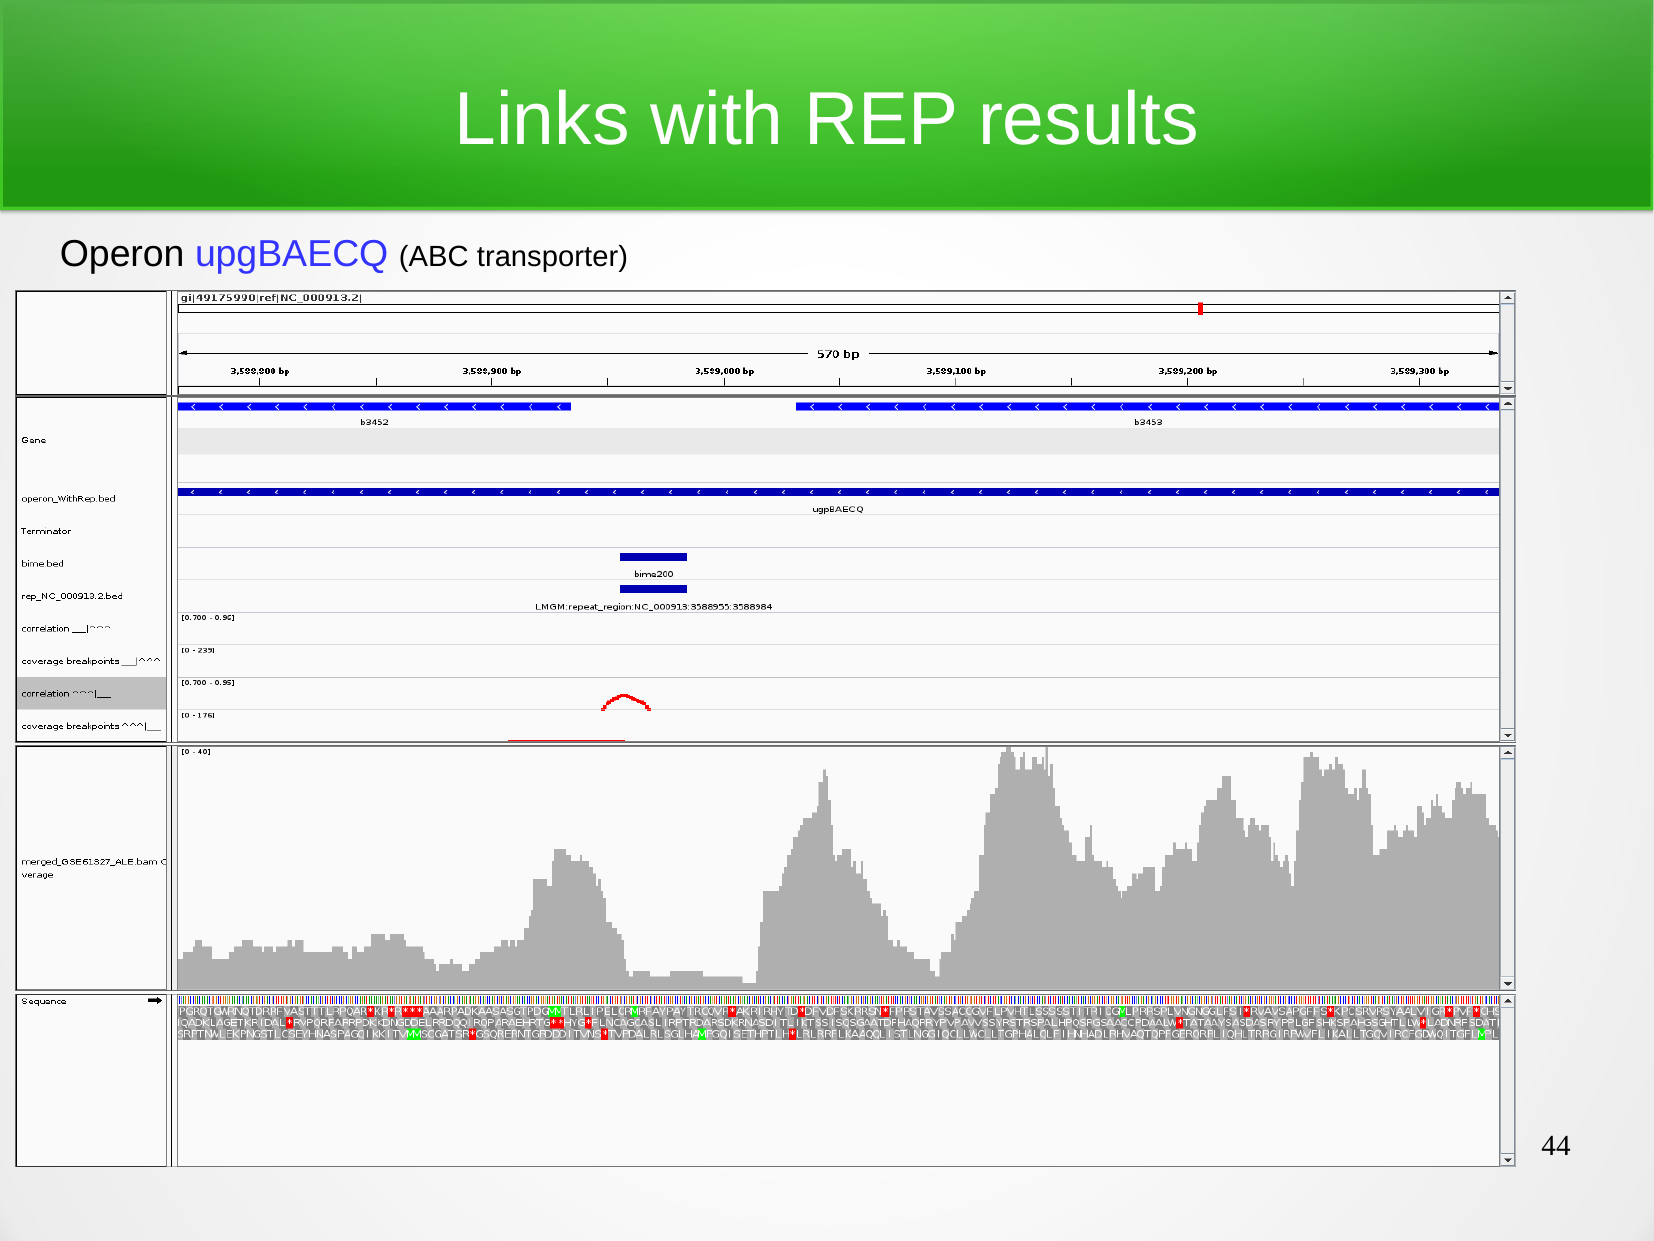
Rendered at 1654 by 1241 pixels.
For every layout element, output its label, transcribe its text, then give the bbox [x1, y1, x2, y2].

title Links with REP results [82, 34, 1571, 203]
text_box Operon upgBAECQ (ABC transporter) [45, 225, 652, 282]
picture [15, 290, 1516, 1168]
